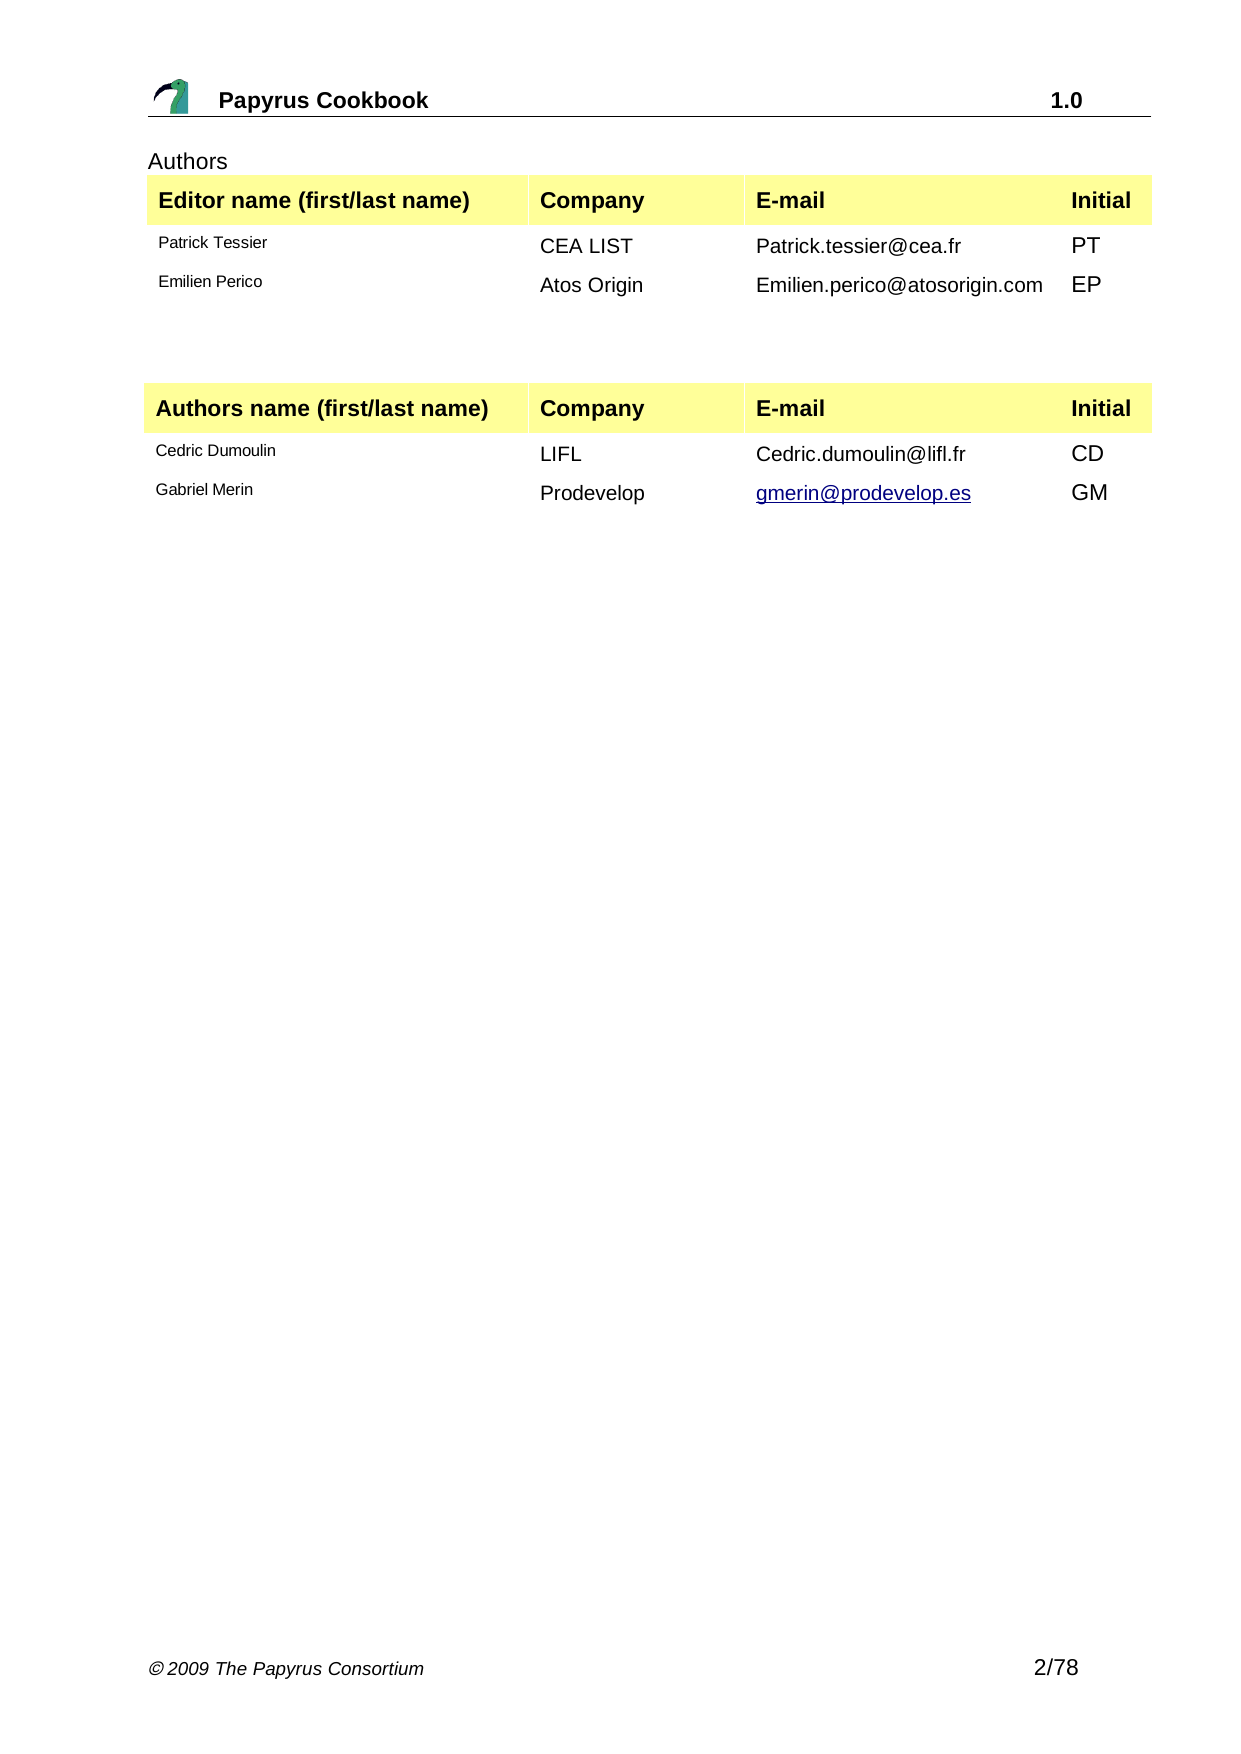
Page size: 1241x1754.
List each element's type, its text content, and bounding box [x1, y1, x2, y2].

picture [153, 79, 189, 114]
table_header Editor name (first/last name) [147, 175, 528, 225]
table_cell CEA LIST [529, 225, 744, 264]
table_cell Cedric.dumoulin@lifl.fr [745, 433, 1060, 472]
table_header Company [529, 175, 744, 225]
table_cell Patrick.tessier@cea.fr [745, 225, 1060, 264]
table_header Authors name (first/last name) [144, 383, 528, 433]
table_cell [144, 511, 528, 550]
table_cell LIFL [529, 433, 744, 472]
table_header E-mail [745, 383, 1060, 433]
table_cell Emilien.perico@atosorigin.com [745, 264, 1060, 303]
table_header Initial [1060, 175, 1152, 225]
table_cell Cedric Dumoulin [144, 433, 528, 472]
table_cell Emilien Perico [147, 264, 528, 303]
table_cell [745, 511, 1060, 550]
table_header Initial [1060, 383, 1152, 433]
table_cell gmerin@prodevelop.es [745, 472, 1060, 511]
table_cell GM [1060, 472, 1152, 511]
table_cell [1060, 511, 1152, 550]
table_cell PT [1060, 225, 1152, 264]
table_header Company [529, 383, 744, 433]
table_header E-mail [745, 175, 1060, 225]
table_cell Prodevelop [529, 472, 744, 511]
table_cell EP [1060, 264, 1152, 303]
table_cell Patrick Tessier [147, 225, 528, 264]
table_cell Atos Origin [529, 264, 744, 303]
table_cell [529, 511, 744, 550]
table_cell Gabriel Merin [144, 472, 528, 511]
text Authors [148, 148, 1151, 175]
table_cell CD [1060, 433, 1152, 472]
